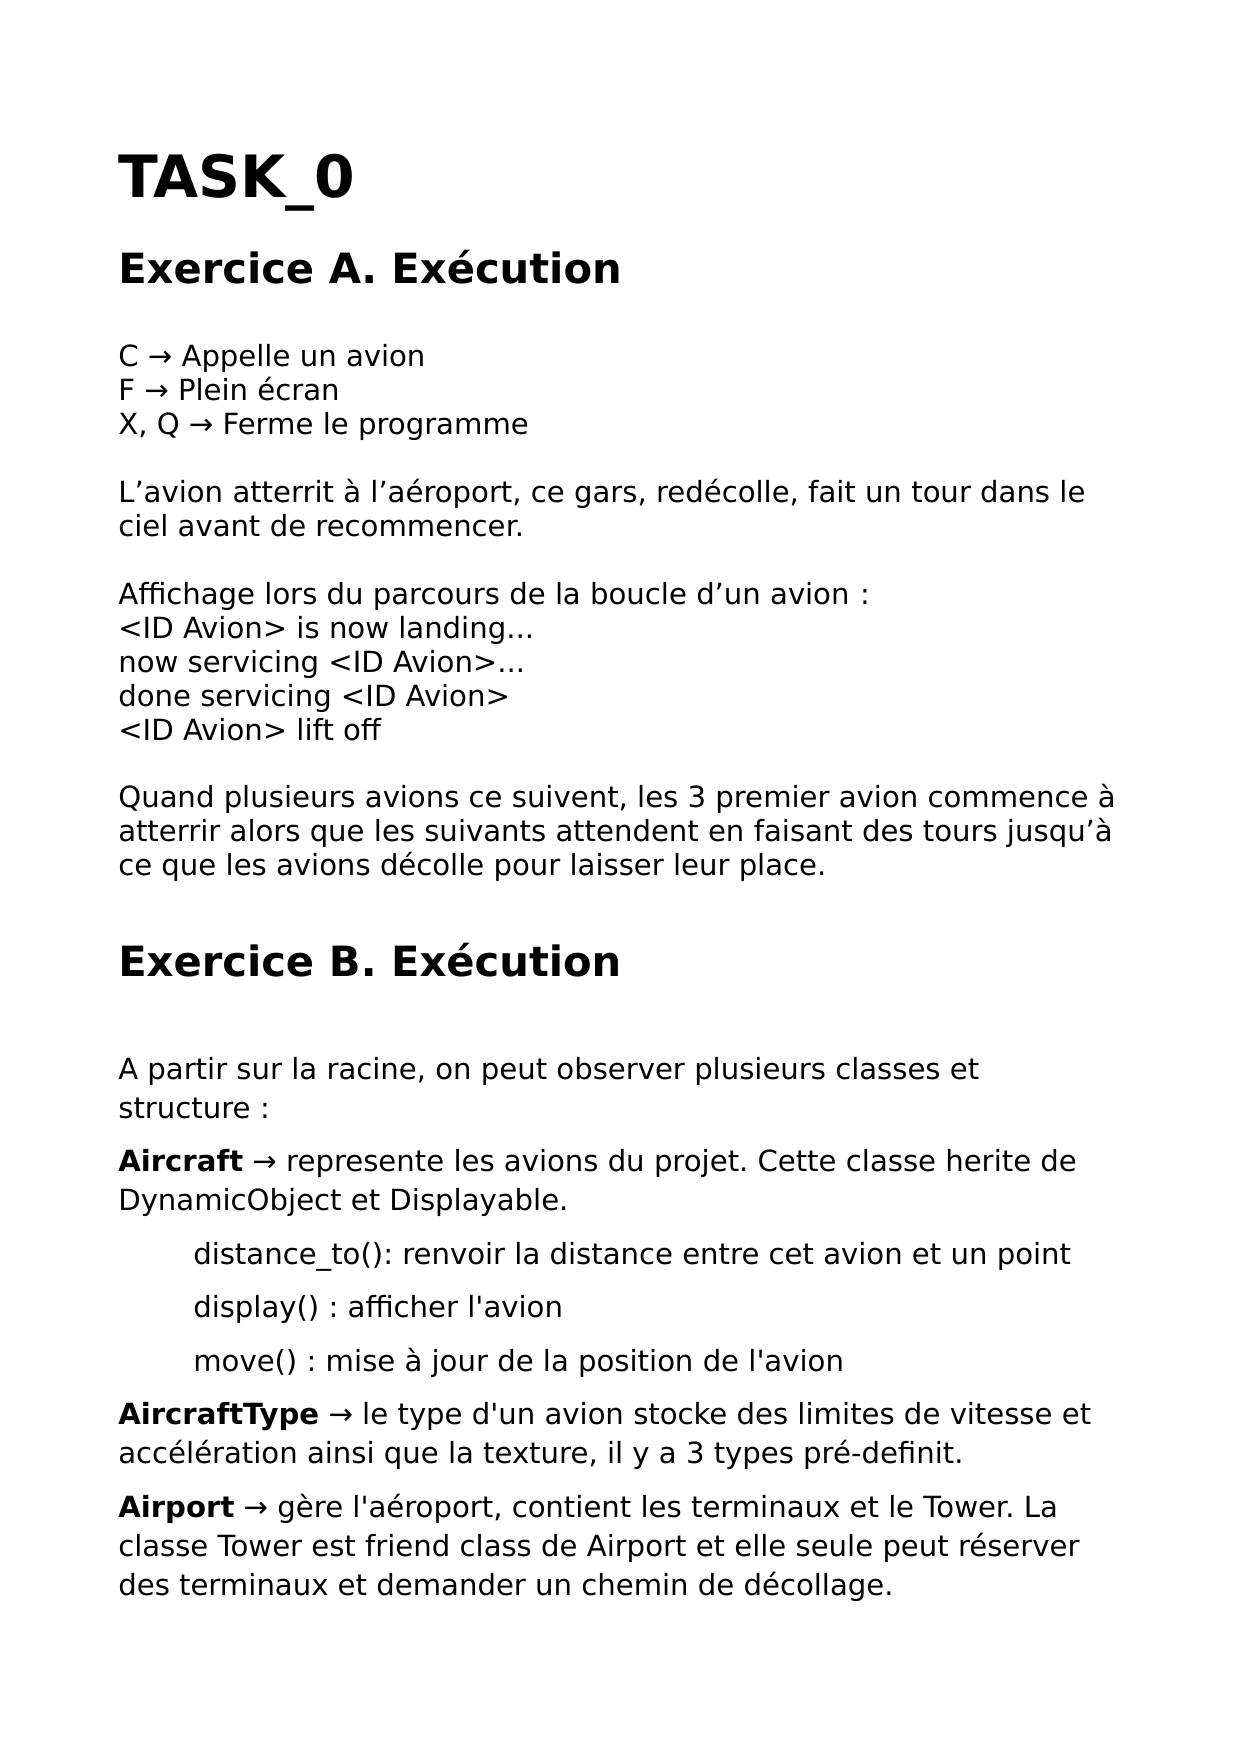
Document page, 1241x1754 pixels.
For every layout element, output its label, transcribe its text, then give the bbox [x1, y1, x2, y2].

text distance_to(): renvoir la distance entre cet avion et un point [118, 1237, 1122, 1271]
text display() : afficher l'avion [118, 1291, 1122, 1324]
text X, Q → Ferme le programme [118, 407, 1122, 441]
subtitle TASK_0 [118, 143, 1122, 211]
text Airport → gère l'aéroport, contient les terminaux et le Tower. La classe Tower est friend class de Airport et elle seule peut réserver des terminaux et demander un chemin de décollage. [118, 1490, 1122, 1602]
text <ID Avion> is now landing... [118, 611, 1122, 645]
subtitle Exercice B. Exécution [118, 937, 1122, 986]
text Quand plusieurs avions ce suivent, les 3 premier avion commence à atterrir alors que les suivants attendent en faisant des tours jusqu’à ce que les avions décolle pour laisser leur place. [118, 781, 1122, 883]
text Affichage lors du parcours de la boucle d’un avion : [118, 577, 1122, 611]
subtitle Exercice A. Exécution [118, 244, 1122, 293]
text F → Plein écran [118, 373, 1122, 407]
text C → Appelle un avion [118, 339, 1122, 373]
text done servicing <ID Avion> [118, 679, 1122, 713]
text move() : mise à jour de la position de l'avion [118, 1344, 1122, 1378]
text Aircraft → represente les avions du projet. Cette classe herite de DynamicObject et Displayable. [118, 1144, 1122, 1217]
text A partir sur la racine, on peut observer plusieurs classes et structure : [118, 1052, 1122, 1125]
text L’avion atterrit à l’aéroport, ce gars, redécolle, fait un tour dans le ciel avant de recommencer. [118, 475, 1122, 543]
text AircraftType → le type d'un avion stocke des limites de vitesse et accélération ainsi que la texture, il y a 3 types pré-definit. [118, 1398, 1122, 1471]
text now servicing <ID Avion>... [118, 645, 1122, 679]
text <ID Avion> lift off [118, 713, 1122, 747]
